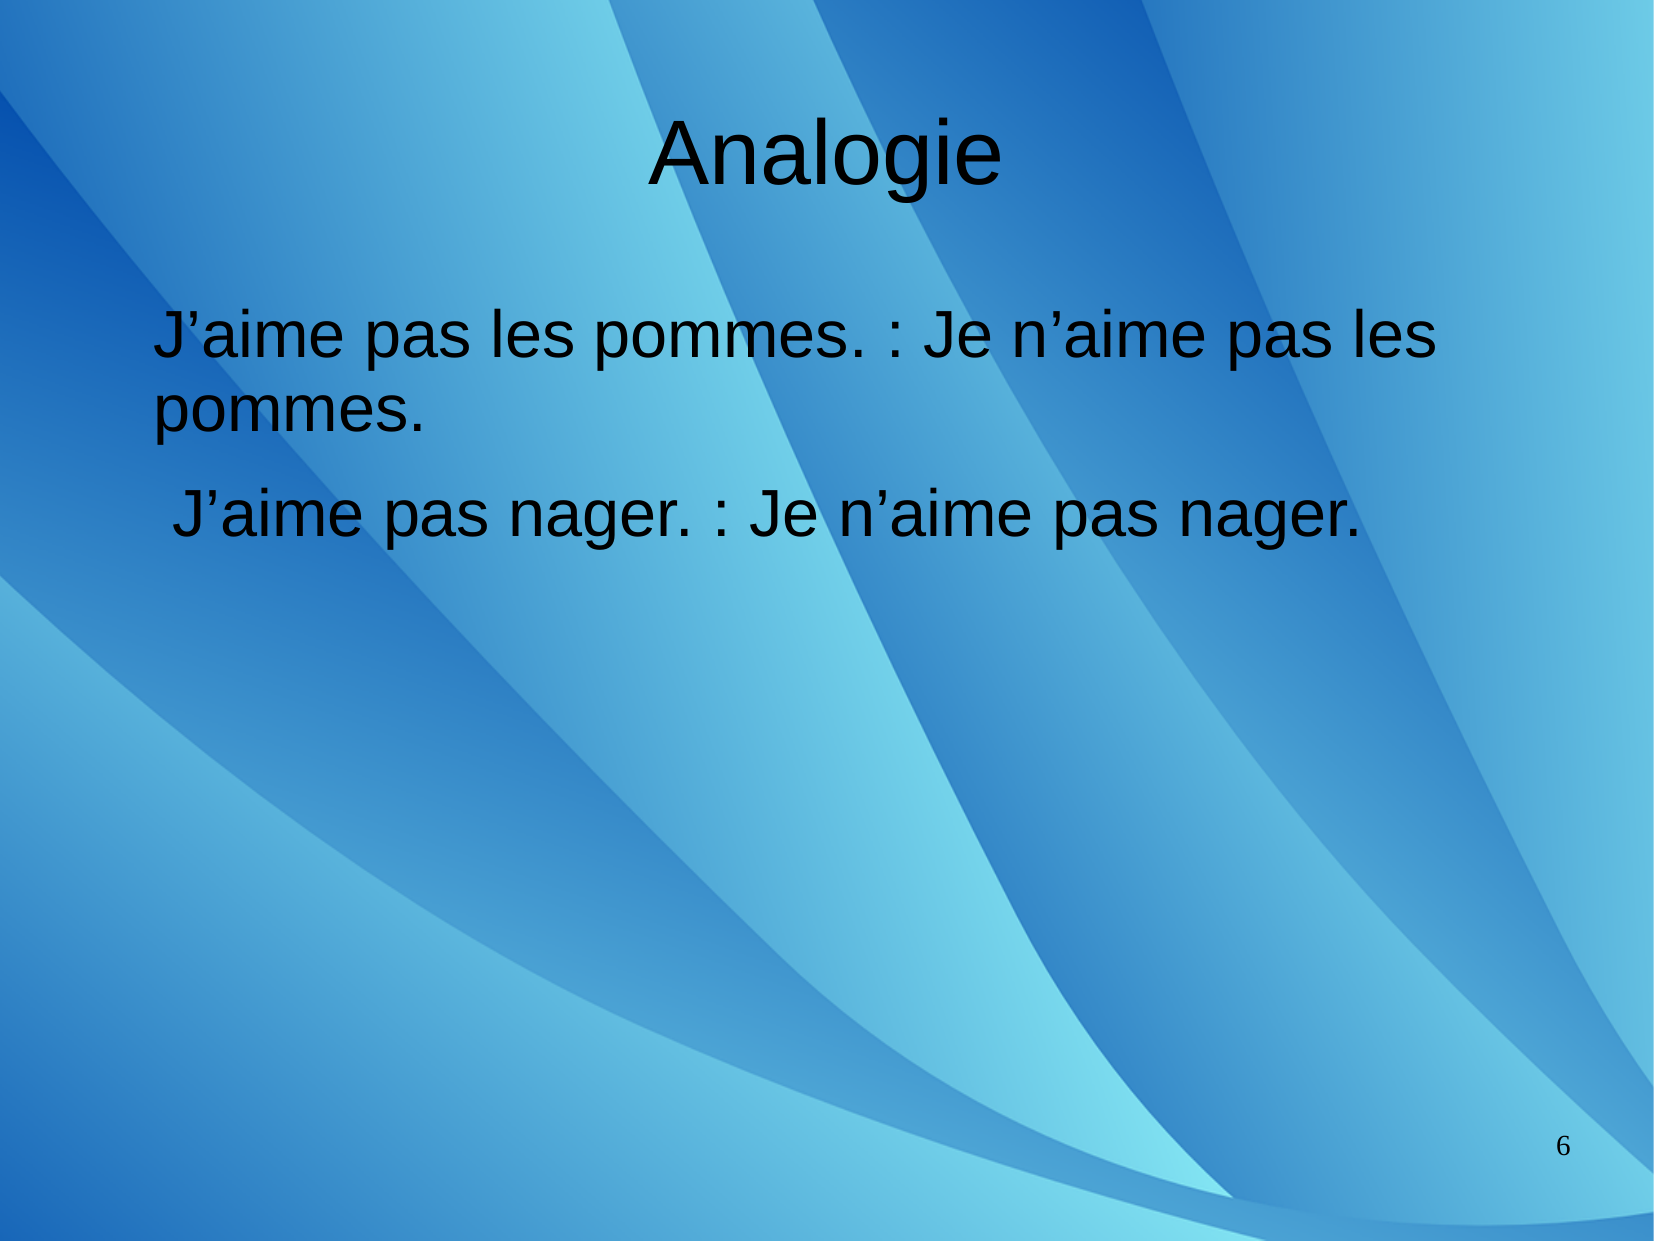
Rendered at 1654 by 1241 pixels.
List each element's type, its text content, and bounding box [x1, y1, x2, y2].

list J’aime pas les pommes. : Je n’aime pas les pommes. J’aime pas nager. : Je n’aime pas nager. [82, 296, 1571, 1016]
picture [0, 0, 1654, 1241]
title Analogie [82, 49, 1571, 257]
